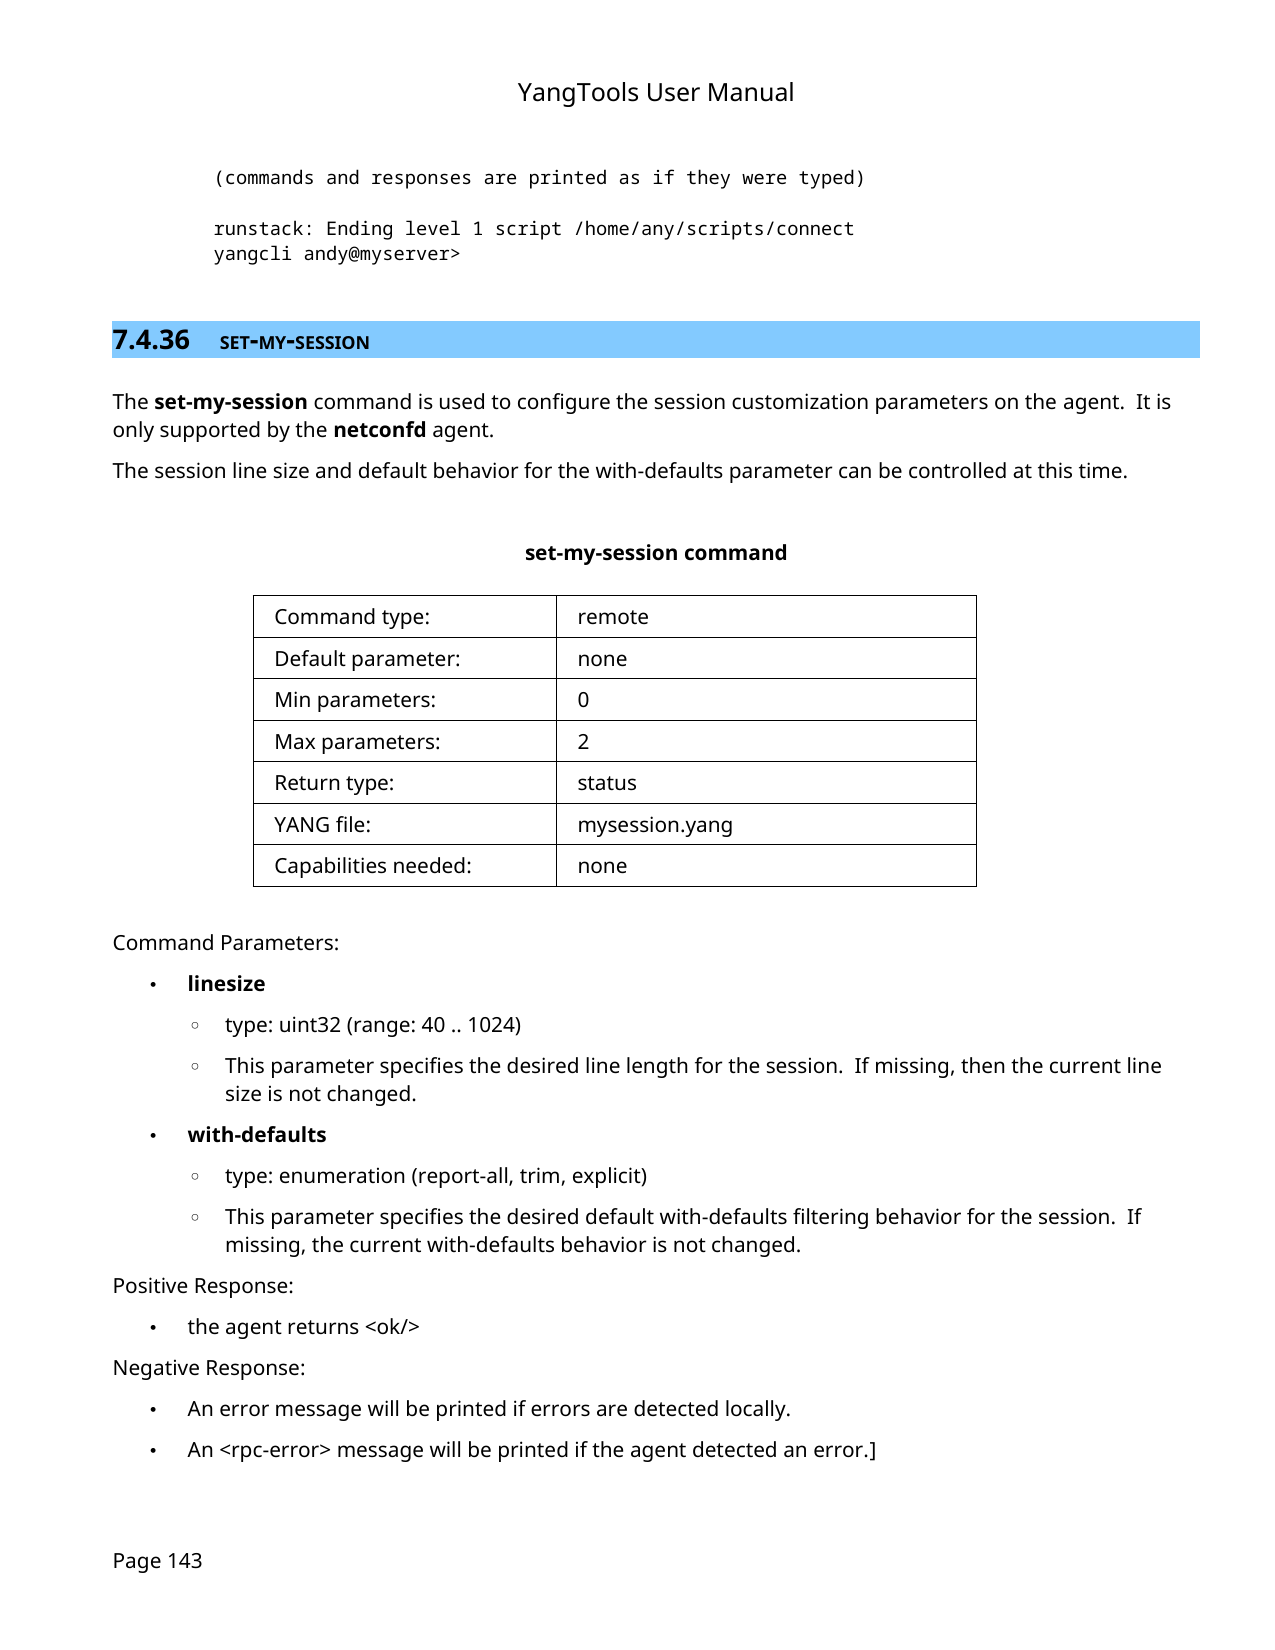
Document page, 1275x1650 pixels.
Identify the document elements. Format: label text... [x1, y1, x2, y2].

text Negative Response: [112, 1353, 1200, 1382]
table_cell Return type: [254, 762, 556, 803]
list An <rpc-error> message will be printed if the agent detected an error.] [150, 1435, 1200, 1463]
table_cell 2 [557, 721, 976, 761]
list linesize [150, 969, 1200, 997]
table_cell mysession.yang [557, 804, 976, 844]
list the agent returns <ok/> [150, 1312, 1200, 1341]
subtitle set-my-session command [127, 538, 1185, 567]
table_cell Max parameters: [254, 721, 556, 761]
table_cell Min parameters: [254, 679, 556, 720]
table_cell Default parameter: [254, 638, 556, 678]
list An error message will be printed if errors are detected locally. [150, 1394, 1200, 1423]
text Positive Response: [112, 1271, 1200, 1300]
list This parameter specifies the desired default with-defaults filtering behavior for the session. If missing, the current with-defaults behavior is not changed. [187, 1202, 1200, 1259]
list type: enumeration (report-all, trim, explicit) [187, 1161, 1200, 1189]
text (commands and responses are printed as if they were typed) runstack: Ending level 1 script /home/any/scripts/connect yangcli andy@myserver> [139, 138, 1200, 292]
text The session line size and default behavior for the with-defaults parameter can be controlled at this time. [112, 456, 1200, 485]
table_header remote [557, 596, 976, 637]
list type: uint32 (range: 40 .. 1024) [187, 1010, 1200, 1038]
list with-defaults [150, 1120, 1200, 1148]
table_cell none [557, 845, 976, 886]
table_cell status [557, 762, 976, 803]
table_cell none [557, 638, 976, 678]
text Command Parameters: [112, 928, 1200, 956]
list This parameter specifies the desired line length for the session. If missing, then the current line size is not changed. [187, 1051, 1200, 1108]
table_cell 0 [557, 679, 976, 720]
text The set-my-session command is used to configure the session customization parameters on the agent. It is only supported by the netconfd agent. [112, 387, 1200, 444]
table_cell Capabilities needed: [254, 845, 556, 886]
table_header Command type: [254, 596, 556, 637]
table_cell YANG file: [254, 804, 556, 844]
subtitle set-my-session [112, 321, 1200, 358]
